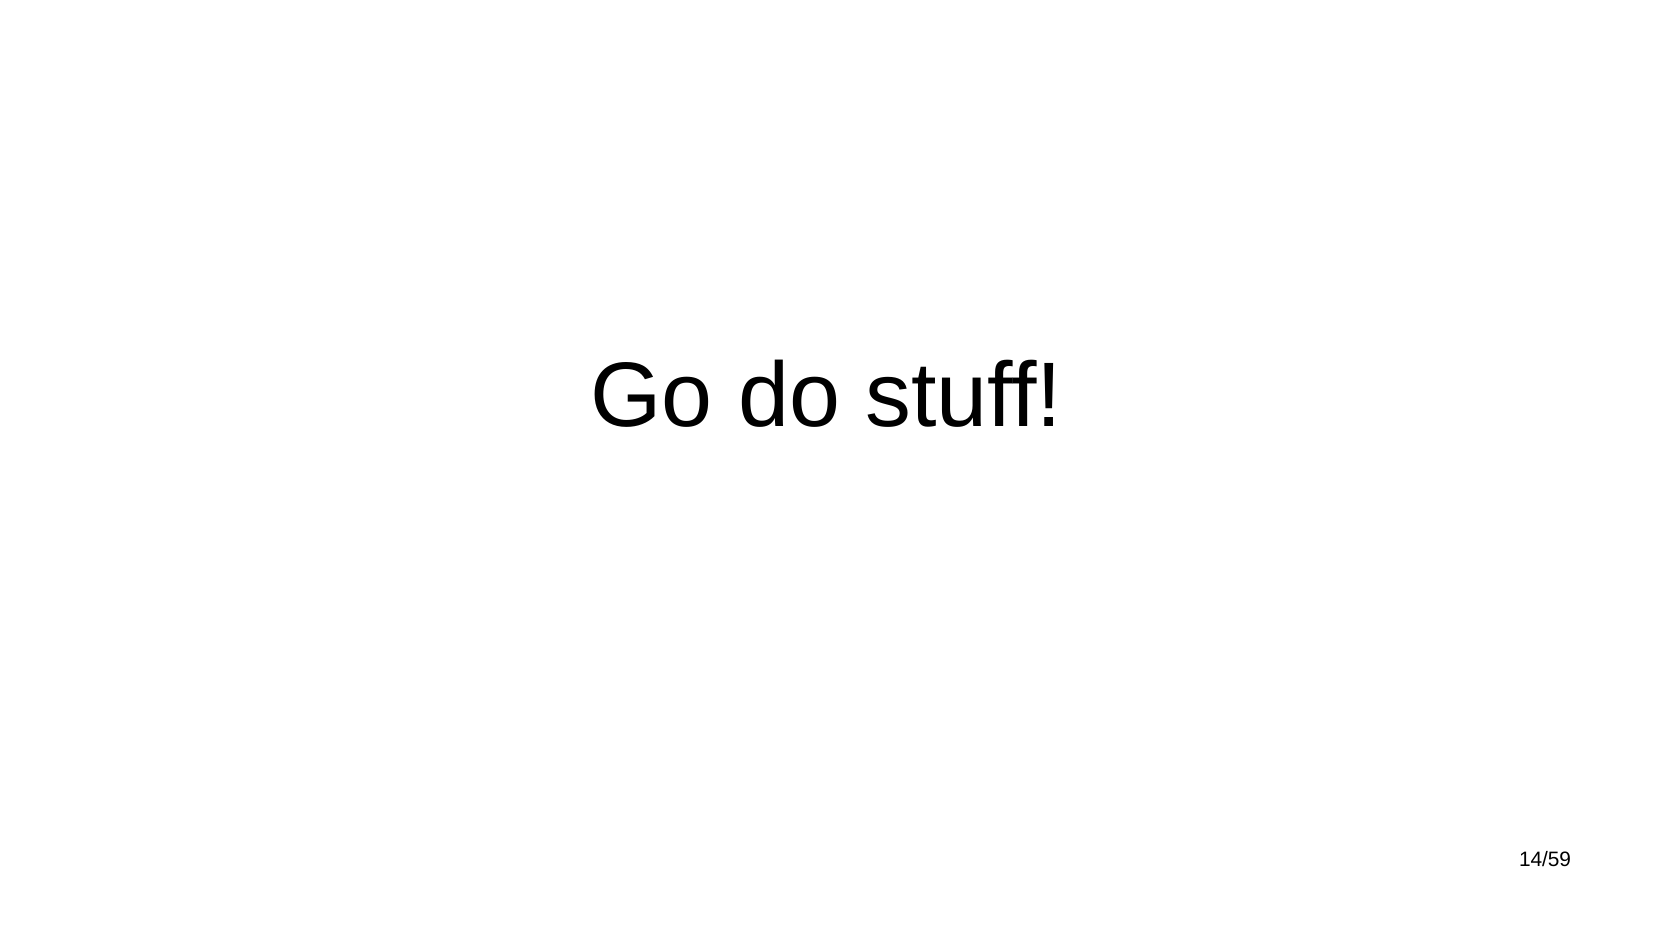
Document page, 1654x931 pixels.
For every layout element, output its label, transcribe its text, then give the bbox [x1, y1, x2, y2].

title Go do stuff! [82, 317, 1571, 473]
